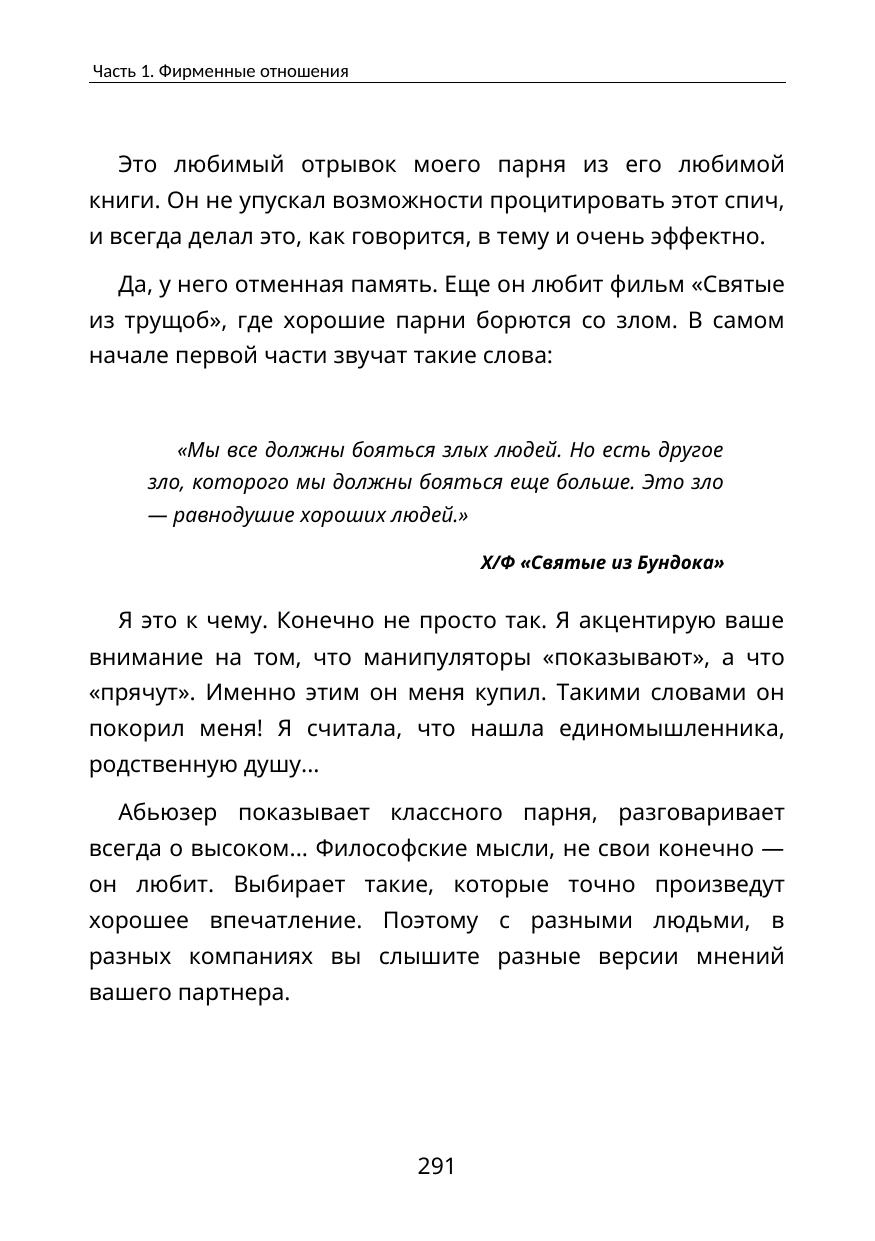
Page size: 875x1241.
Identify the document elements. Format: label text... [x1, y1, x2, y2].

text Х/Ф «Святые из Бундока» [148, 544, 726, 574]
text «Мы все должны бояться злых людей. Но есть другое зло, которого мы должны бояться еще больше. Это зло — равнодушие хороших людей.» [148, 435, 726, 528]
text Я это к чему. Конечно не просто так. Я акцентирую ваше внимание на том, что манипуляторы «показывают», а что «прячут». Именно этим он меня купил. Такими словами он покорил меня! Я считала, что нашла единомышленника, родственную душу... [88, 604, 786, 779]
text Это любимый отрывок моего парня из его любимой книги. Он не упускал возможности процитировать этот спич, и всегда делал это, как говорится, в тему и очень эффектно. [88, 148, 786, 251]
text Да, у него отменная память. Еще он любит фильм «Святые из трущоб», где хорошие парни борются со злом. В самом начале первой части звучат такие слова: [88, 268, 786, 371]
text Абьюзер показывает классного парня, разговаривает всегда о высоком... Философские мысли, не свои конечно — он любит. Выбирает такие, которые точно произведут хорошее впечатление. Поэтому с разными людьми, в разных компаниях вы слышите разные версии мнений вашего партнера. [88, 796, 786, 1007]
